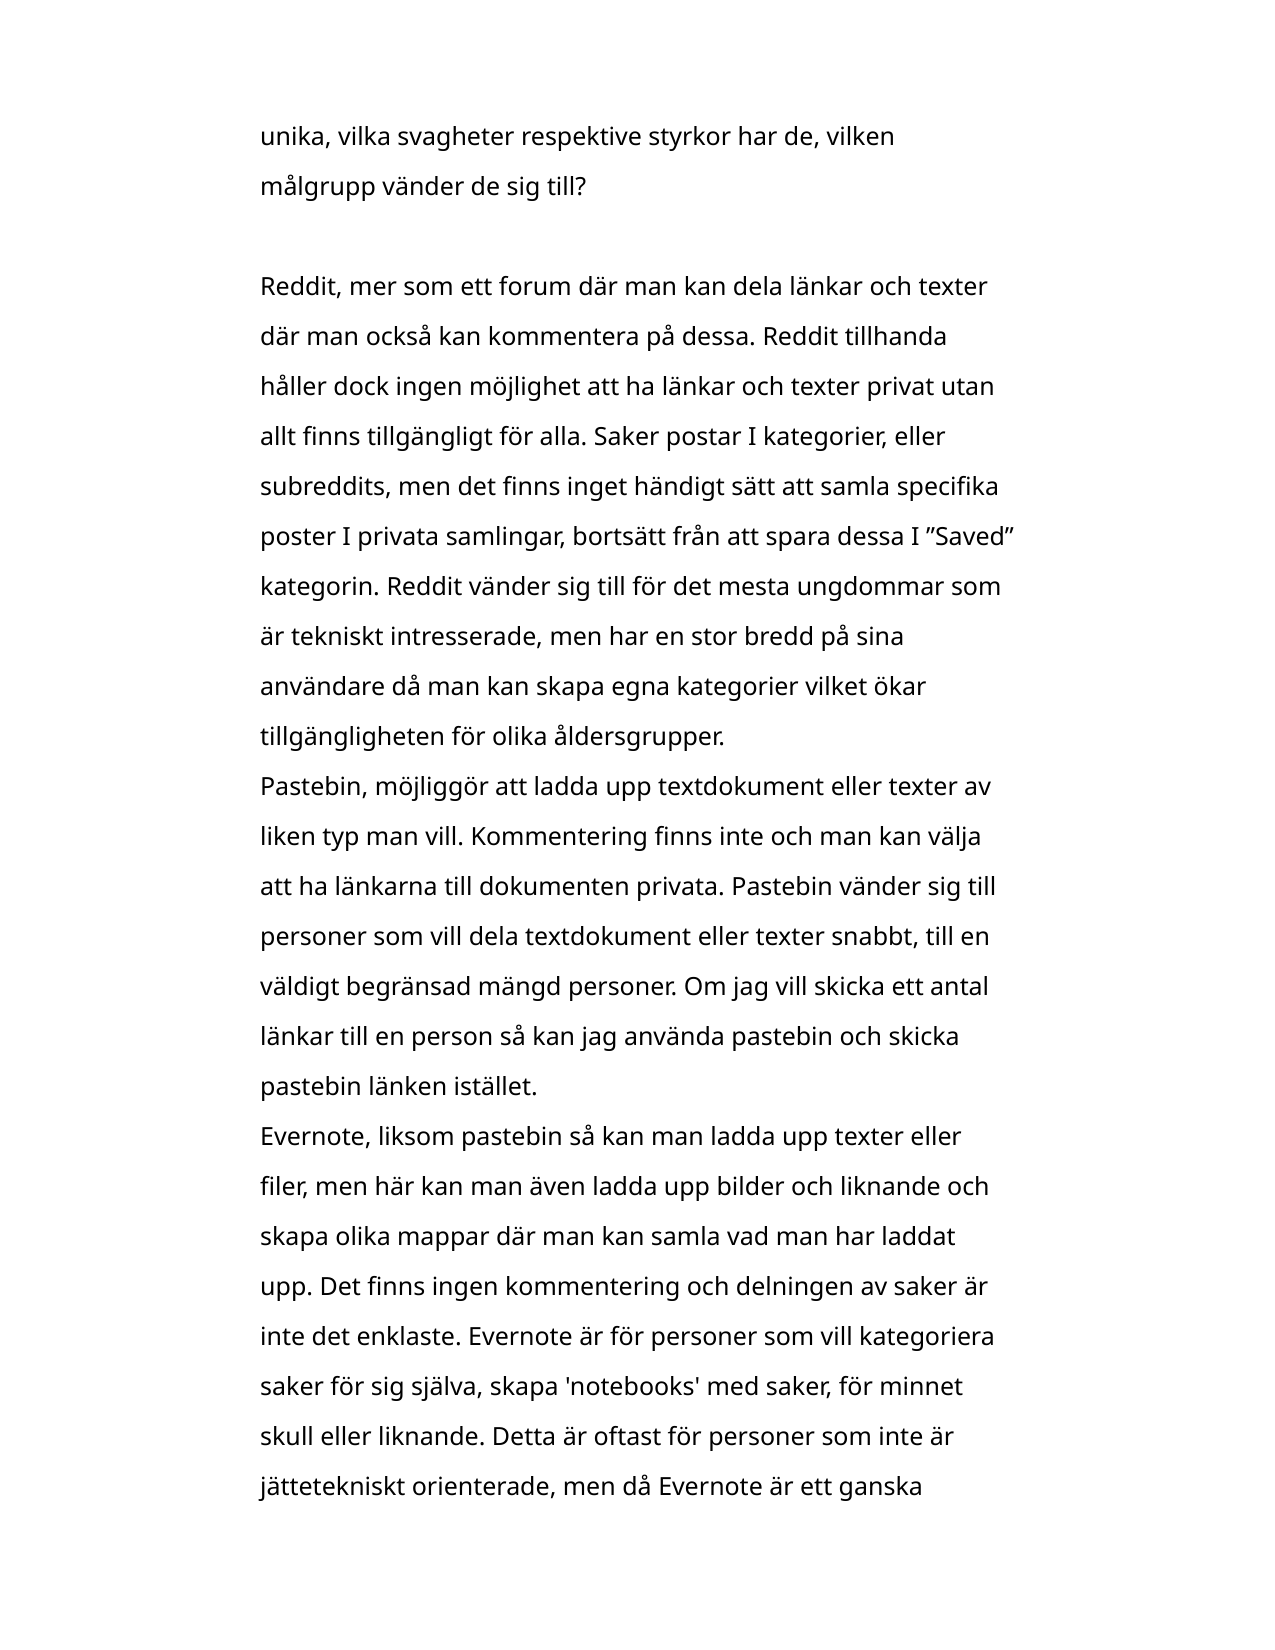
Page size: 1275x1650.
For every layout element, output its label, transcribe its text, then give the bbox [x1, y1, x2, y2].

list Evernote, liksom pastebin så kan man ladda upp texter eller filer, men här kan man även ladda upp bilder och liknande och skapa olika mappar där man kan samla vad man har laddat upp. Det finns ingen kommentering och delningen av saker är inte det enklaste. Evernote är för personer som vill kategoriera saker för sig själva, skapa 'notebooks' med saker, för minnet skull eller liknande. Detta är oftast för personer som inte är jättetekniskt orienterade, men då Evernote är ett ganska [260, 1118, 1015, 1502]
list Pastebin, möjliggör att ladda upp textdokument eller texter av liken typ man vill. Kommentering finns inte och man kan välja att ha länkarna till dokumenten privata. Pastebin vänder sig till personer som vill dela textdokument eller texter snabbt, till en väldigt begränsad mängd personer. Om jag vill skicka ett antal länkar till en person så kan jag använda pastebin och skicka pastebin länken istället. [260, 768, 1015, 1102]
list unika, vilka svagheter respektive styrkor har de, vilken målgrupp vänder de sig till? Reddit, mer som ett forum där man kan dela länkar och texter där man också kan kommentera på dessa. Reddit tillhanda håller dock ingen möjlighet att ha länkar och texter privat utan allt finns tillgängligt för alla. Saker postar I kategorier, eller subreddits, men det finns inget händigt sätt att samla specifika poster I privata samlingar, bortsätt från att spara dessa I ”Saved” kategorin. Reddit vänder sig till för det mesta ungdommar som är tekniskt intresserade, men har en stor bredd på sina användare då man kan skapa egna kategorier vilket ökar tillgängligheten för olika åldersgrupper. [260, 118, 1015, 752]
